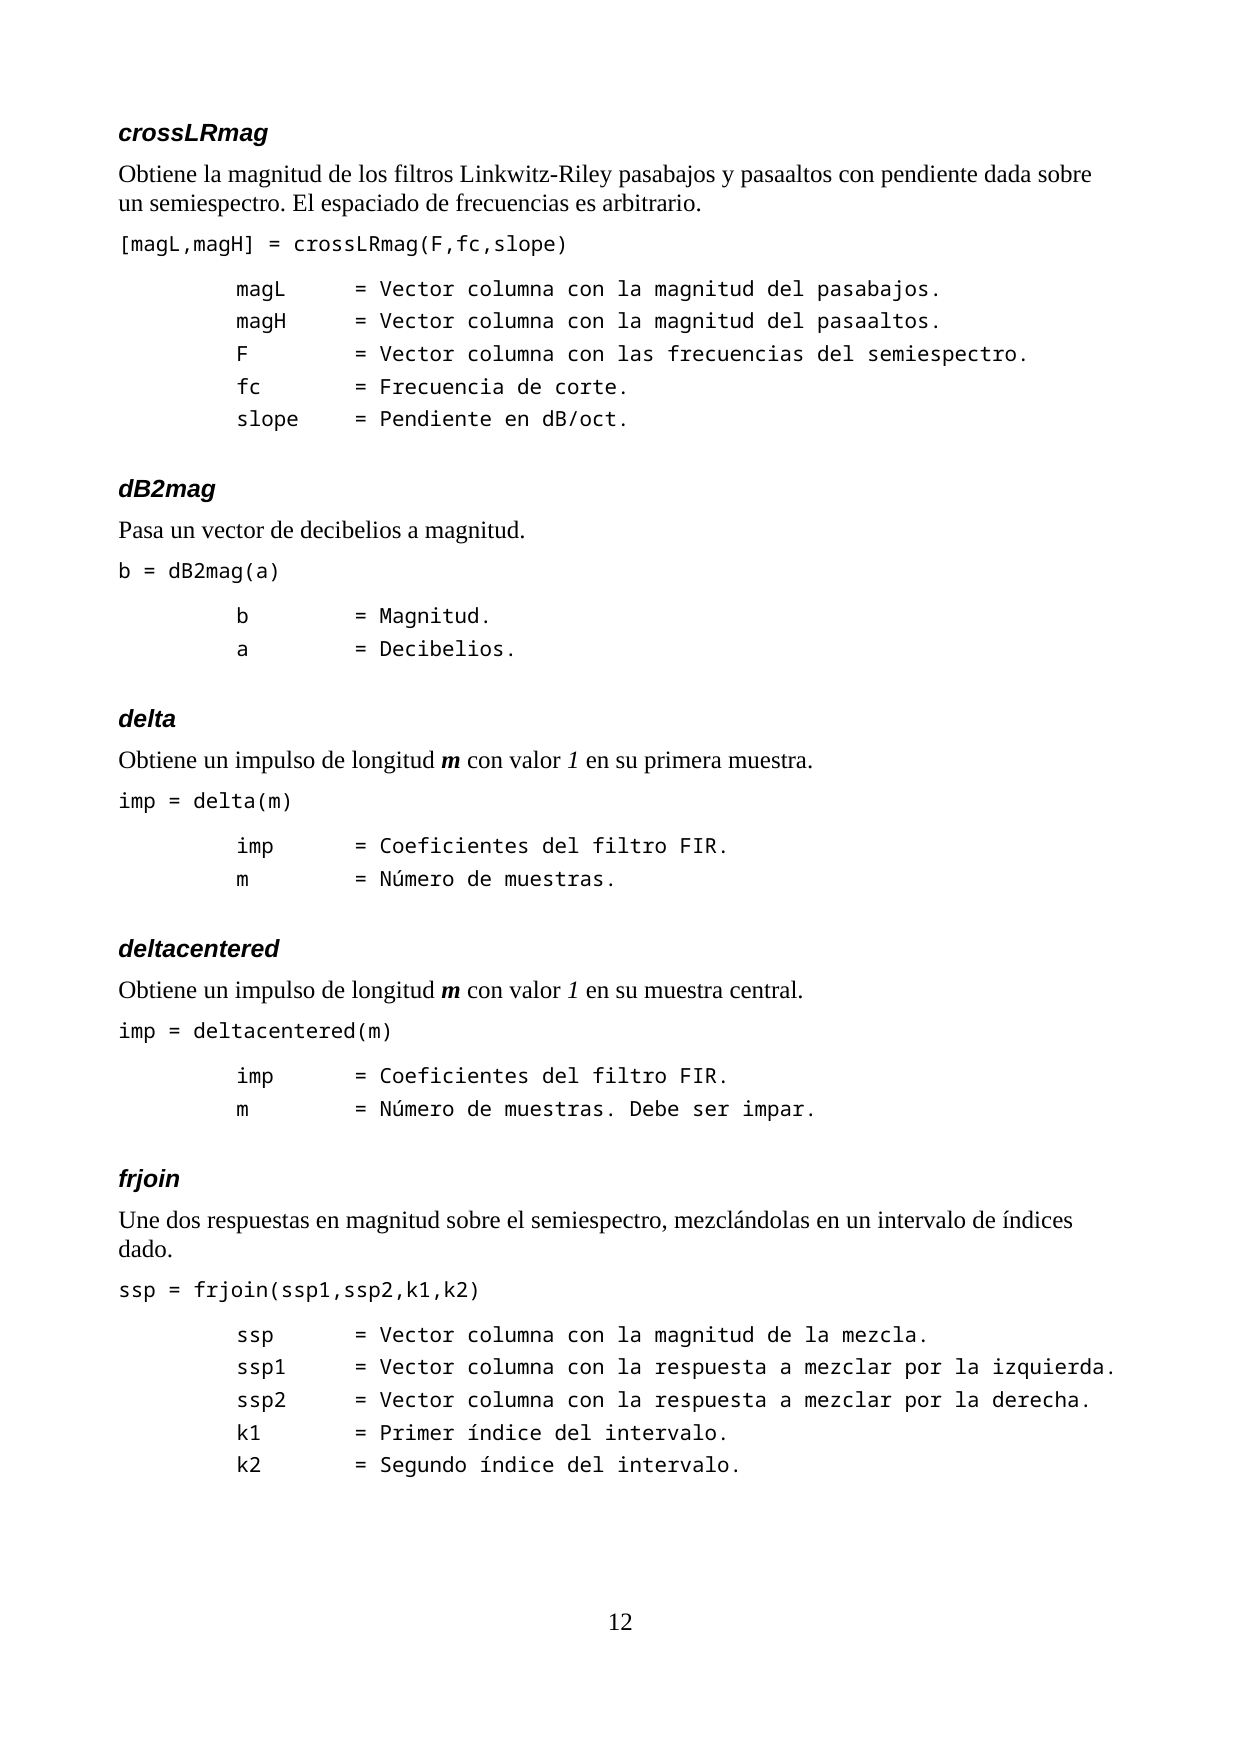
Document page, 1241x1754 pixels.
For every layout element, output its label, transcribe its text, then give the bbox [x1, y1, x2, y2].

text Obtiene un impulso de longitud m con valor 1 en su primera muestra. [118, 745, 1122, 774]
text [magL,magH] = crossLRmag(F,fc,slope) [118, 229, 1122, 257]
text imp = deltacentered(m) [118, 1016, 1122, 1045]
subtitle deltacentered [118, 934, 1122, 963]
subtitle delta [118, 704, 1122, 733]
subtitle dB2mag [118, 474, 1122, 503]
subtitle frjoin [118, 1164, 1122, 1192]
text ssp = frjoin(ssp1,ssp2,k1,k2) [118, 1275, 1122, 1303]
text imp = Coeficientes del filtro FIR. m = Número de muestras. [118, 831, 1122, 892]
text imp = delta(m) [118, 786, 1122, 815]
text ssp = Vector columna con la magnitud de la mezcla. ssp1 = Vector columna con la respuesta a mezclar por la izquierda. ssp2 = Vector columna con la respuesta a mezclar por la derecha. k1 = Primer índice del intervalo. k2 = Segundo índice del intervalo. [118, 1320, 1122, 1479]
text Obtiene un impulso de longitud m con valor 1 en su muestra central. [118, 975, 1122, 1004]
subtitle crossLRmag [118, 118, 1122, 147]
text Pasa un vector de decibelios a magnitud. [118, 516, 1122, 544]
text Une dos respuestas en magnitud sobre el semiespectro, mezclándolas en un intervalo de índices dado. [118, 1205, 1122, 1262]
text b = Magnitud. a = Decibelios. [118, 602, 1122, 663]
text magL = Vector columna con la magnitud del pasabajos. magH = Vector columna con la magnitud del pasaaltos. F = Vector columna con las frecuencias del semiespectro. fc = Frecuencia de corte. slope = Pendiente en dB/oct. [118, 274, 1122, 433]
text b = dB2mag(a) [118, 557, 1122, 585]
text Obtiene la magnitud de los filtros Linkwitz-Riley pasabajos y pasaaltos con pendiente dada sobre un semiespectro. El espaciado de frecuencias es arbitrario. [118, 159, 1122, 217]
text imp = Coeficientes del filtro FIR. m = Número de muestras. Debe ser impar. [118, 1061, 1122, 1122]
